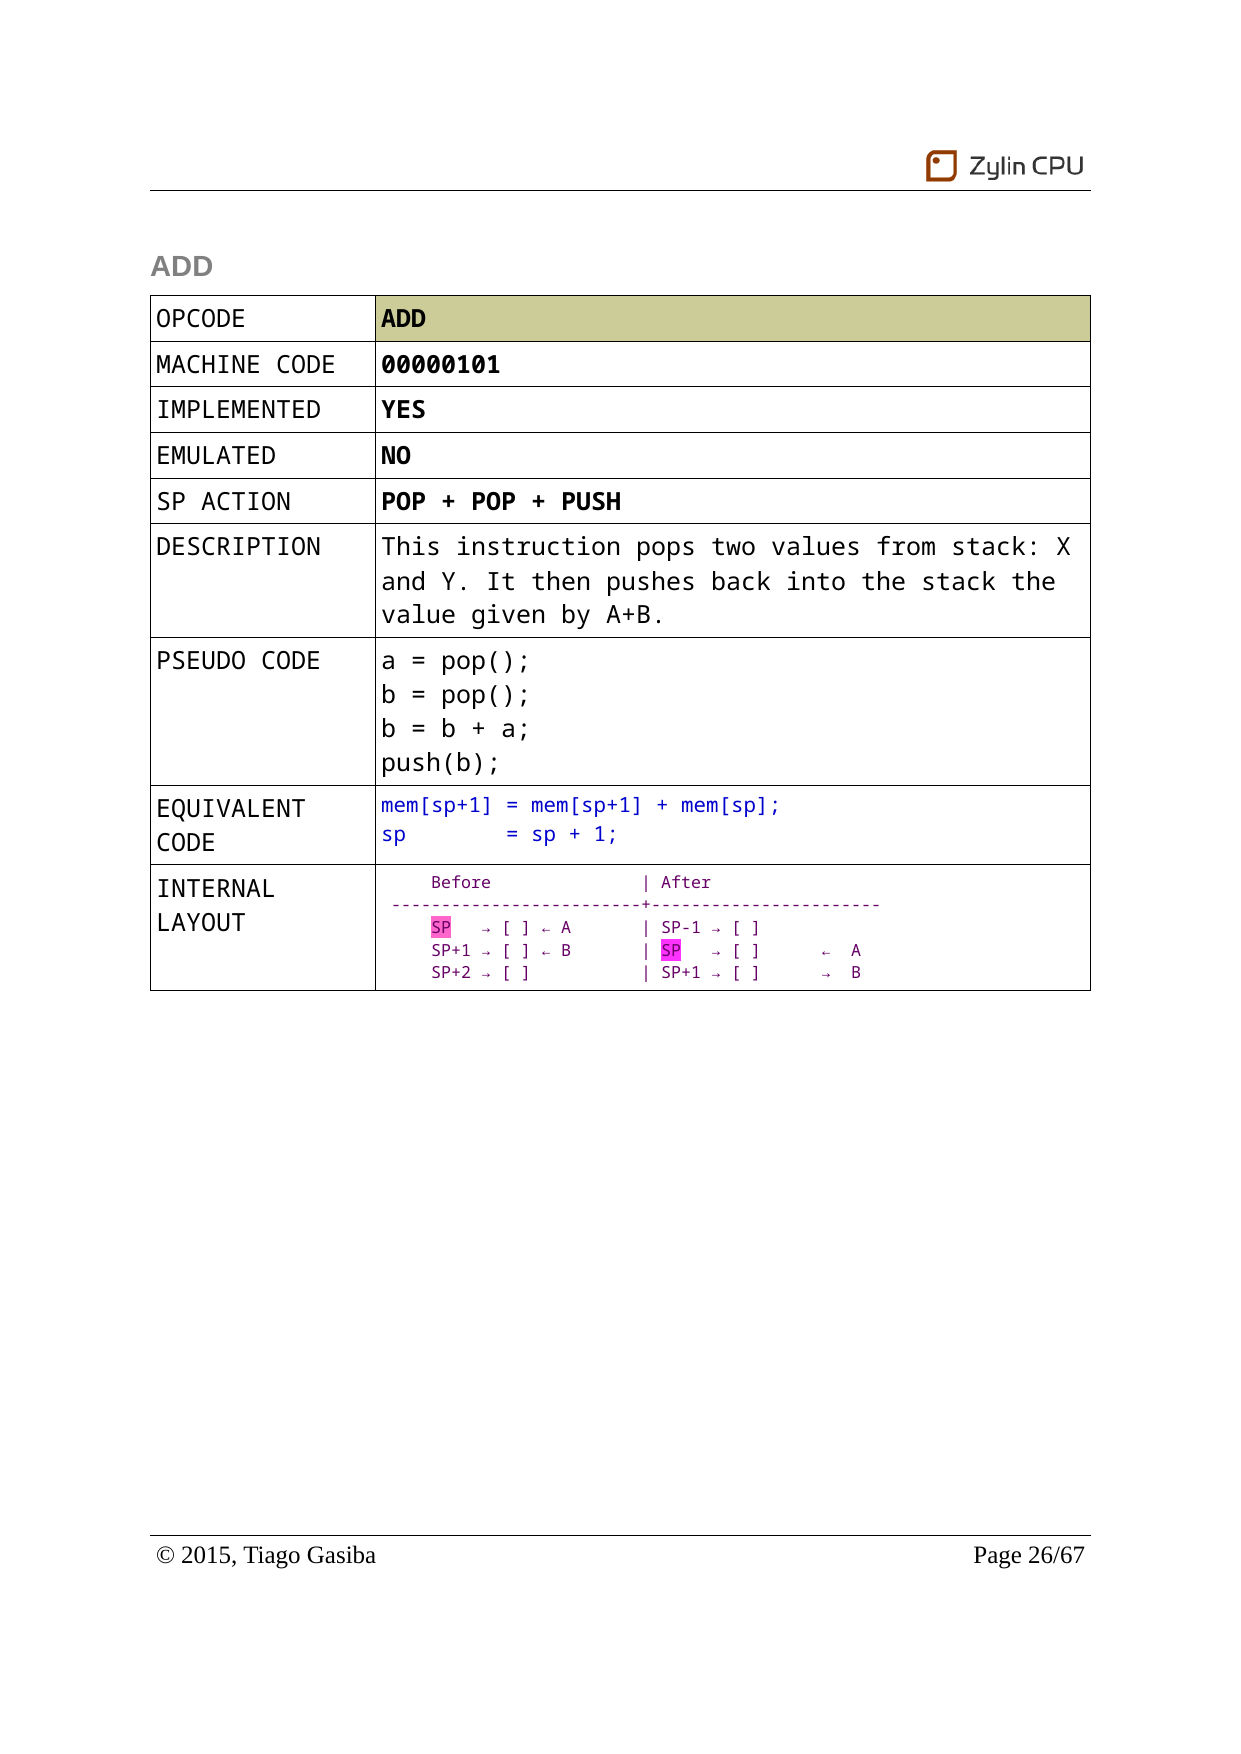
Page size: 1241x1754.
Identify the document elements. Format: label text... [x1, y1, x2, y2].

table_cell mem[sp+1] = mem[sp+1] + mem[sp]; sp = sp + 1; [376, 786, 1090, 864]
table_cell POP + POP + PUSH [376, 479, 1090, 523]
table_cell NO [376, 433, 1090, 478]
subtitle ADD [150, 249, 1091, 283]
picture [922, 148, 1151, 185]
table_cell Before | After -------------------------+----------------------- SP → [ ] ← A | SP-1 → [ ] SP+1 → [ ] ← B | SP → [ ] ← A SP+2 → [ ] | SP+1 → [ ] → B [376, 865, 1090, 990]
table_cell IMPLEMENTED [151, 387, 375, 432]
table_cell SP ACTION [151, 479, 375, 523]
table_header ADD [376, 296, 1090, 341]
table_cell EMULATED [151, 433, 375, 478]
table_cell INTERNAL LAYOUT [151, 865, 375, 990]
table_cell MACHINE CODE [151, 342, 375, 386]
table_cell 00000101 [376, 342, 1090, 386]
table_cell PSEUDO CODE [151, 638, 375, 785]
table_header OPCODE [151, 296, 375, 341]
table_cell DESCRIPTION [151, 524, 375, 637]
table_cell This instruction pops two values from stack: X and Y. It then pushes back into the stack the value given by A+B. [376, 524, 1090, 637]
table_cell YES [376, 387, 1090, 432]
table_cell EQUIVALENT CODE [151, 786, 375, 864]
table_cell a = pop(); b = pop(); b = b + a; push(b); [376, 638, 1090, 785]
